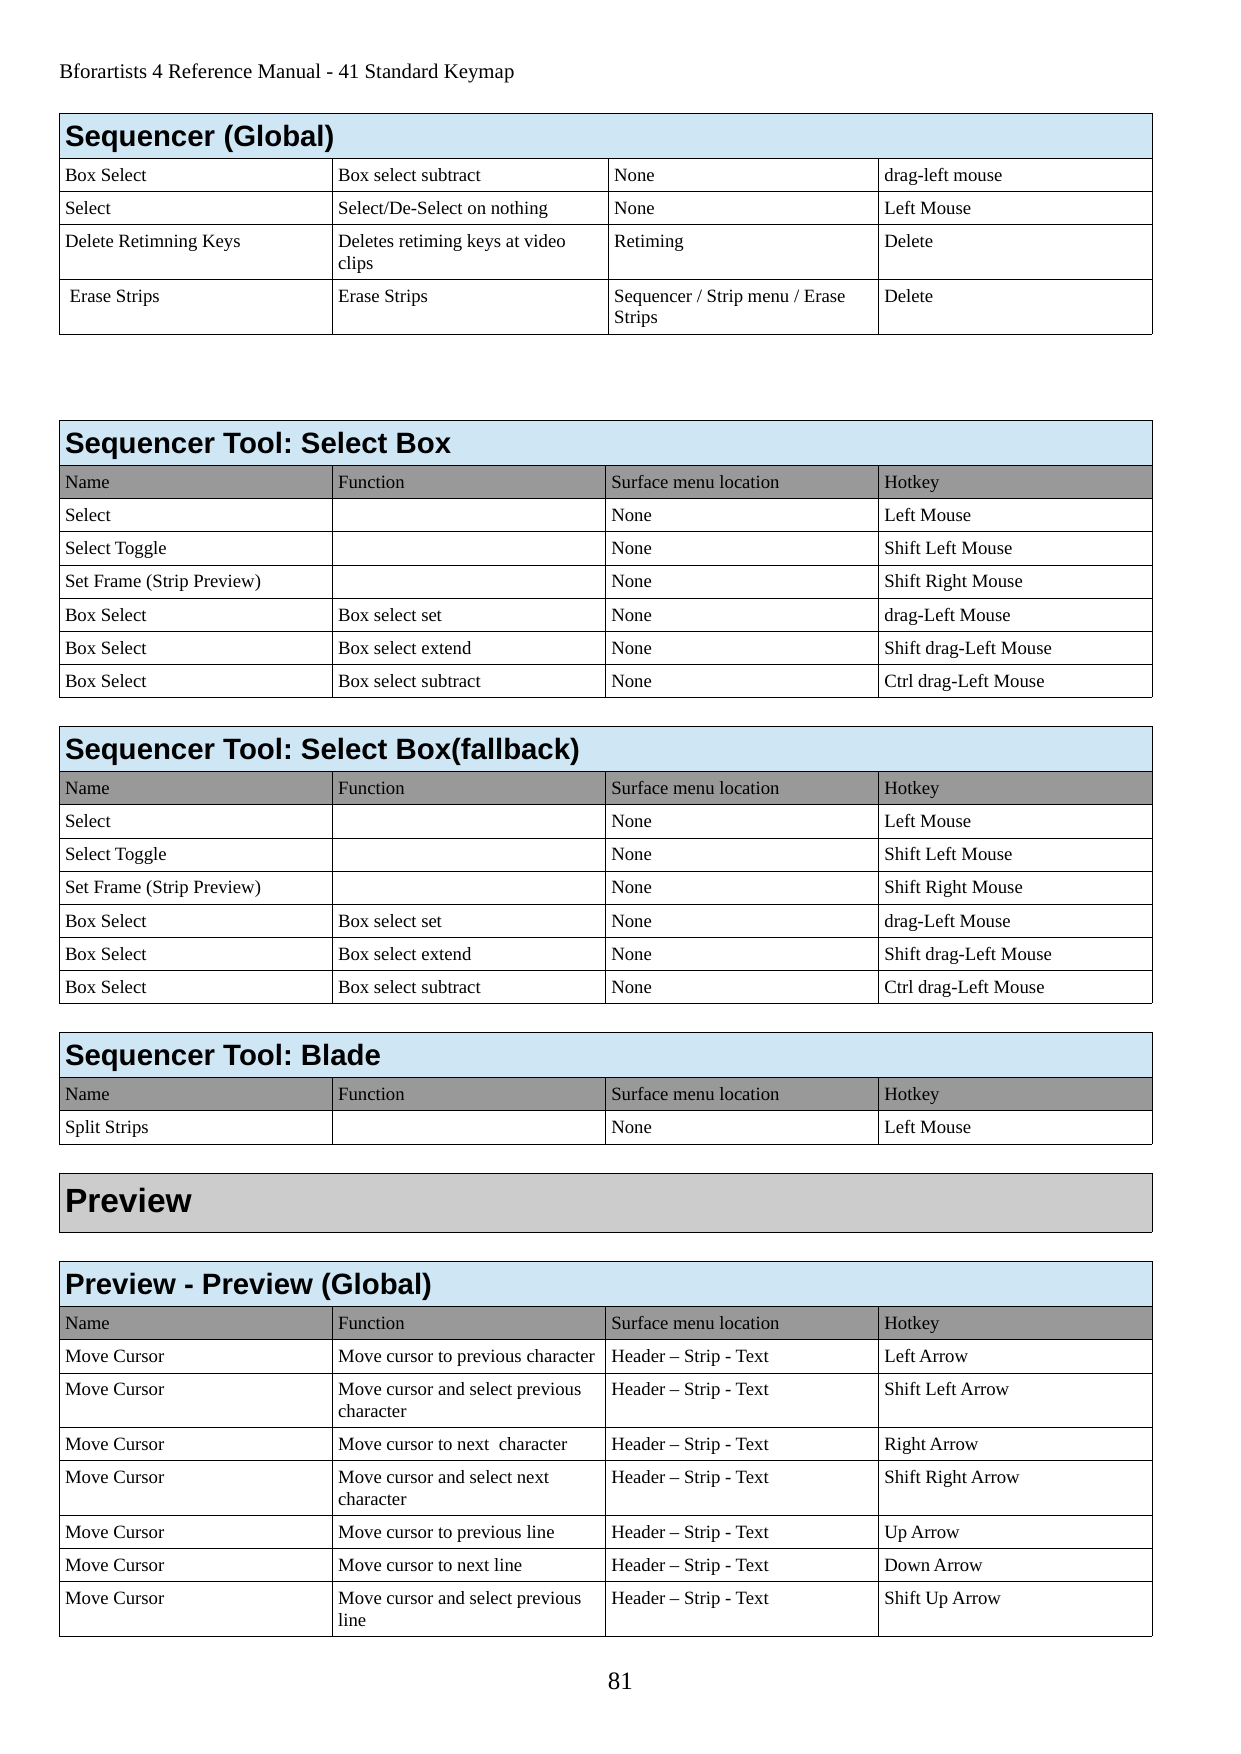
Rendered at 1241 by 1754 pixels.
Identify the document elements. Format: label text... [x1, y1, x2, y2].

table_cell Select [60, 805, 332, 837]
table_cell Ctrl drag-Left Mouse [879, 971, 1152, 1003]
table_cell Move Cursor [60, 1340, 332, 1372]
table_cell Right Arrow [879, 1428, 1152, 1460]
table_cell Shift drag-Left Mouse [879, 938, 1152, 970]
table_cell [333, 566, 605, 598]
table_cell Move cursor to next character [333, 1428, 605, 1460]
table_cell Left Mouse [879, 499, 1152, 531]
table_cell Select Toggle [60, 532, 332, 564]
table_cell Delete Retimning Keys [60, 225, 332, 279]
table_cell drag-left mouse [879, 159, 1152, 191]
table_cell None [606, 905, 878, 937]
table_cell Shift Left Mouse [879, 532, 1152, 564]
table_cell None [606, 805, 878, 837]
table_cell None [606, 499, 878, 531]
table_cell Function [333, 772, 605, 804]
table_header Preview [60, 1174, 1152, 1232]
table_cell Box Select [60, 599, 332, 631]
table_cell Ctrl drag-Left Mouse [879, 665, 1152, 697]
table_cell Name [60, 466, 332, 498]
table_cell Select/De-Select on nothing [333, 192, 608, 224]
table_cell Select Toggle [60, 839, 332, 871]
table_cell Surface menu location [606, 772, 878, 804]
table_cell Header – Strip - Text [606, 1516, 878, 1548]
table_cell Shift drag-Left Mouse [879, 632, 1152, 664]
table_cell Surface menu location [606, 466, 878, 498]
table_cell [333, 532, 605, 564]
table_cell Surface menu location [606, 1307, 878, 1339]
table_cell Function [333, 1307, 605, 1339]
table_cell Box Select [60, 938, 332, 970]
table_cell Hotkey [879, 1078, 1152, 1110]
table_cell Move cursor and select previous character [333, 1374, 605, 1427]
table_cell Sequencer / Strip menu / Erase Strips [609, 280, 878, 333]
table_cell Split Strips [60, 1111, 332, 1143]
table_cell Move Cursor [60, 1582, 332, 1636]
table_cell Header – Strip - Text [606, 1374, 878, 1427]
table_cell Left Arrow [879, 1340, 1152, 1372]
table_cell [333, 499, 605, 531]
table_cell None [609, 192, 878, 224]
table_cell Move cursor to previous line [333, 1516, 605, 1548]
table_cell None [606, 566, 878, 598]
table_cell Hotkey [879, 772, 1152, 804]
table_cell Move Cursor [60, 1549, 332, 1581]
table_cell None [606, 632, 878, 664]
table_cell Move cursor and select next character [333, 1461, 605, 1515]
table_cell Move Cursor [60, 1516, 332, 1548]
table_cell None [606, 971, 878, 1003]
table_cell Box Select [60, 632, 332, 664]
table_cell Function [333, 466, 605, 498]
table_cell Set Frame (Strip Preview) [60, 872, 332, 904]
table_header Sequencer (Global) [60, 114, 1152, 158]
table_cell Box select subtract [333, 665, 605, 697]
table_cell Move Cursor [60, 1428, 332, 1460]
table_cell Box Select [60, 665, 332, 697]
table_cell Move cursor to previous character [333, 1340, 605, 1372]
table_cell drag-Left Mouse [879, 599, 1152, 631]
table_cell Erase Strips [60, 280, 332, 333]
table_cell Box Select [60, 159, 332, 191]
table_cell Down Arrow [879, 1549, 1152, 1581]
table_cell Hotkey [879, 1307, 1152, 1339]
table_cell Header – Strip - Text [606, 1549, 878, 1581]
table_cell Function [333, 1078, 605, 1110]
table_cell Name [60, 772, 332, 804]
table_cell Move Cursor [60, 1374, 332, 1427]
table_cell Move cursor to next line [333, 1549, 605, 1581]
table_header Sequencer Tool: Blade [60, 1033, 1152, 1077]
table_cell drag-Left Mouse [879, 905, 1152, 937]
table_cell None [606, 599, 878, 631]
table_cell Select [60, 499, 332, 531]
table_cell None [606, 872, 878, 904]
table_cell None [606, 839, 878, 871]
table_cell None [609, 159, 878, 191]
table_cell Shift Right Arrow [879, 1461, 1152, 1515]
table_header Sequencer Tool: Select Box(fallback) [60, 727, 1152, 771]
table_cell [333, 805, 605, 837]
table_cell [333, 1111, 605, 1143]
table_cell Header – Strip - Text [606, 1582, 878, 1636]
table_cell Header – Strip - Text [606, 1428, 878, 1460]
table_cell Up Arrow [879, 1516, 1152, 1548]
table_cell Box select subtract [333, 159, 608, 191]
table_cell Retiming [609, 225, 878, 279]
table_cell Shift Up Arrow [879, 1582, 1152, 1636]
table_cell Deletes retiming keys at video clips [333, 225, 608, 279]
table_cell Box Select [60, 971, 332, 1003]
table_cell None [606, 532, 878, 564]
table_cell Hotkey [879, 466, 1152, 498]
table_cell [333, 839, 605, 871]
table_cell Surface menu location [606, 1078, 878, 1110]
table_cell Select [60, 192, 332, 224]
table_cell None [606, 665, 878, 697]
table_cell Box select set [333, 905, 605, 937]
table_cell Box select set [333, 599, 605, 631]
table_cell Move Cursor [60, 1461, 332, 1515]
table_cell None [606, 938, 878, 970]
table_header Sequencer Tool: Select Box [60, 421, 1152, 465]
table_cell Shift Left Mouse [879, 839, 1152, 871]
table_cell Header – Strip - Text [606, 1461, 878, 1515]
table_cell None [606, 1111, 878, 1143]
table_cell Box select subtract [333, 971, 605, 1003]
table_cell Box select extend [333, 632, 605, 664]
table_cell Shift Left Arrow [879, 1374, 1152, 1427]
table_cell Name [60, 1078, 332, 1110]
table_cell Delete [879, 280, 1152, 333]
table_cell Left Mouse [879, 192, 1152, 224]
table_cell Box Select [60, 905, 332, 937]
table_cell Header – Strip - Text [606, 1340, 878, 1372]
table_header Preview - Preview (Global) [60, 1262, 1152, 1306]
table_cell Box select extend [333, 938, 605, 970]
table_cell Set Frame (Strip Preview) [60, 566, 332, 598]
table_cell Left Mouse [879, 805, 1152, 837]
table_cell Shift Right Mouse [879, 872, 1152, 904]
table_cell Left Mouse [879, 1111, 1152, 1143]
table_cell Erase Strips [333, 280, 608, 333]
table_cell Shift Right Mouse [879, 566, 1152, 598]
table_cell Name [60, 1307, 332, 1339]
table_cell Move cursor and select previous line [333, 1582, 605, 1636]
table_cell Delete [879, 225, 1152, 279]
table_cell [333, 872, 605, 904]
